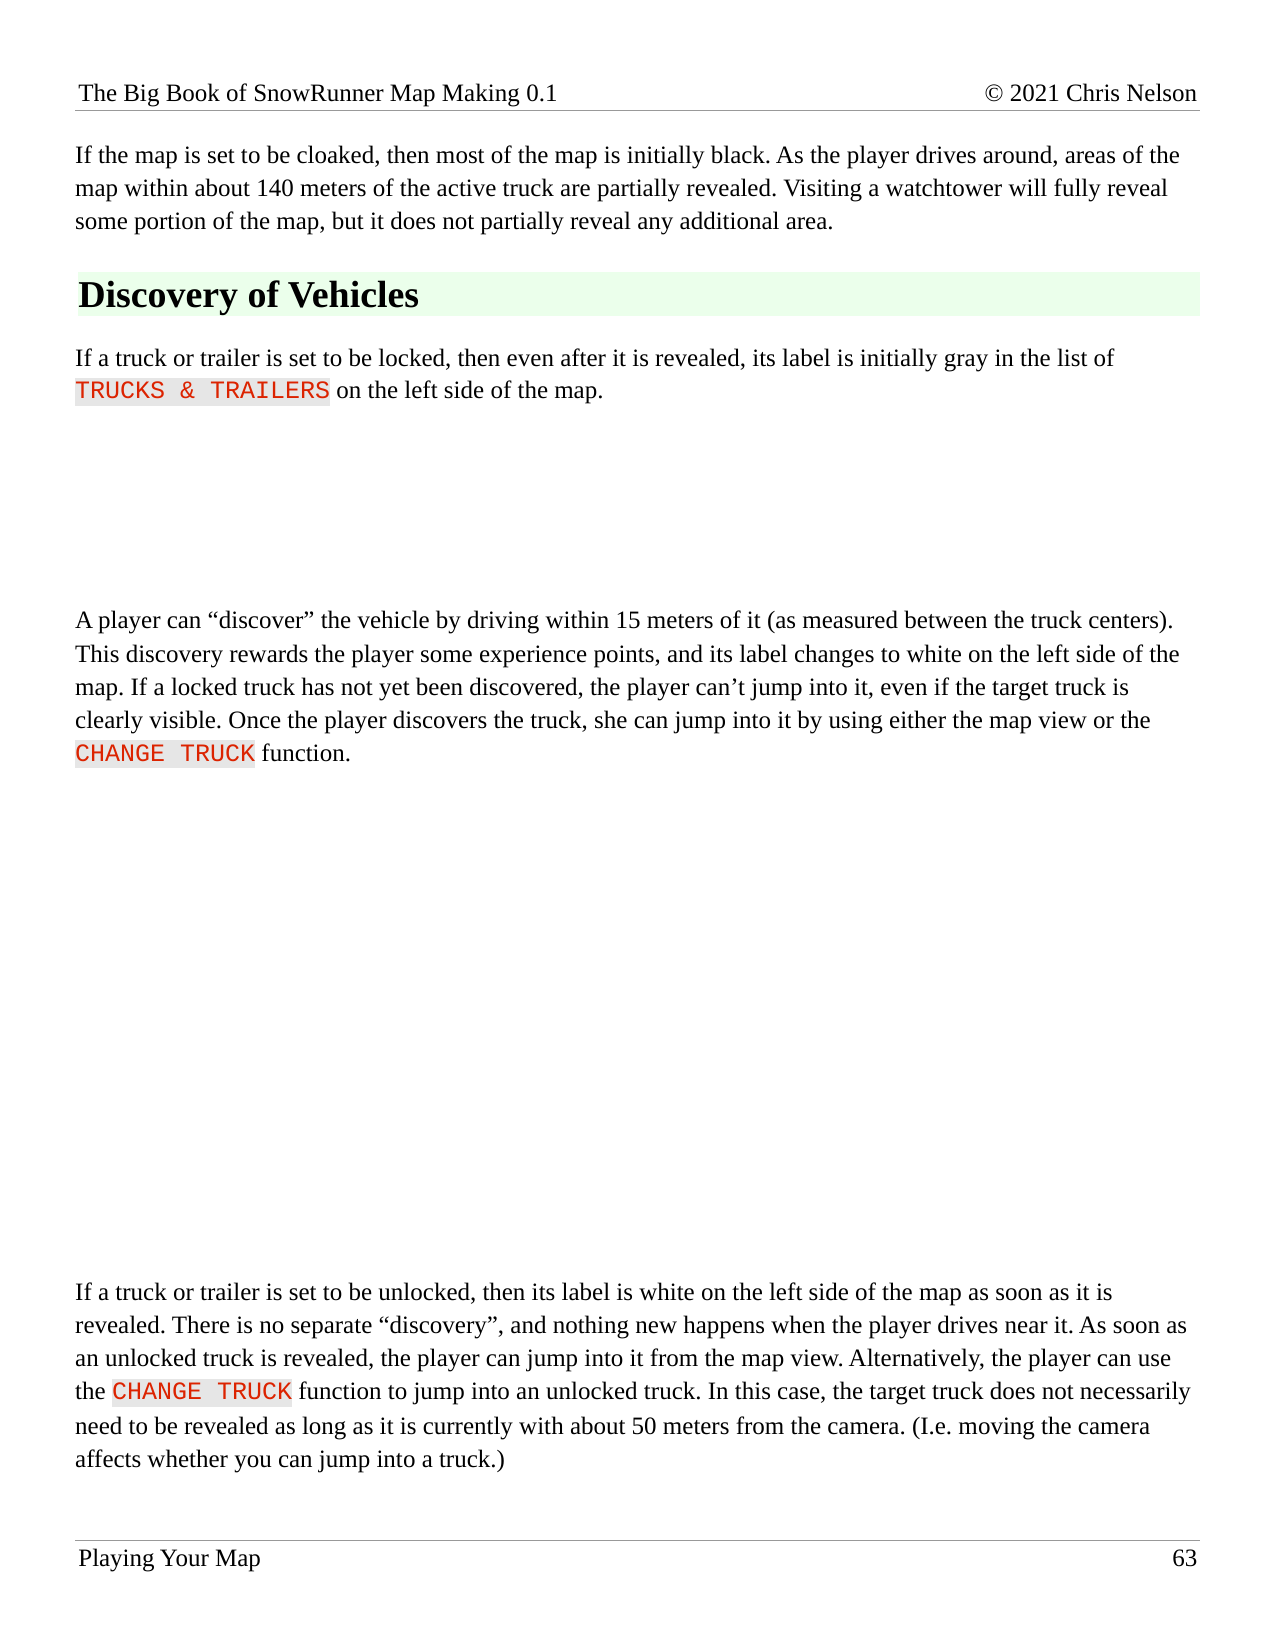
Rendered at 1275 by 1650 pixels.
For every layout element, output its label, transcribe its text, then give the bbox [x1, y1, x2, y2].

text If a truck or trailer is set to be unlocked, then its label is white on the left side of the map as soon as it is revealed. There is no separate “discovery”, and nothing new happens when the player drives near it. As soon as an unlocked truck is revealed, the player can jump into it from the map view. Alternatively, the player can use the CHANGE TRUCK function to jump into an unlocked truck. In this case, the target truck does not necessarily need to be revealed as long as it is currently with about 50 meters from the camera. (I.e. moving the camera affects whether you can jump into a truck.) [75, 1277, 1200, 1473]
text A player can “discover” the vehicle by driving within 15 meters of it (as measured between the truck centers). This discovery rewards the player some experience points, and its label changes to white on the left side of the map. If a locked truck has not yet been discovered, the player can’t jump into it, even if the target truck is clearly visible. Once the player discovers the truck, she can jump into it by using either the map view or the CHANGE TRUCK function. [75, 606, 1200, 768]
text If the map is set to be cloaked, then most of the map is initially black. As the player drives around, areas of the map within about 140 meters of the active truck are partially revealed. Visiting a watchtower will fully reveal some portion of the map, but it does not partially reveal any additional area. [75, 140, 1200, 235]
subtitle Discovery of Vehicles [78, 272, 1200, 316]
text If a truck or trailer is set to be locked, then even after it is revealed, its label is initially gray in the list of TRUCKS & TRAILERS on the left side of the map. [75, 343, 1200, 406]
